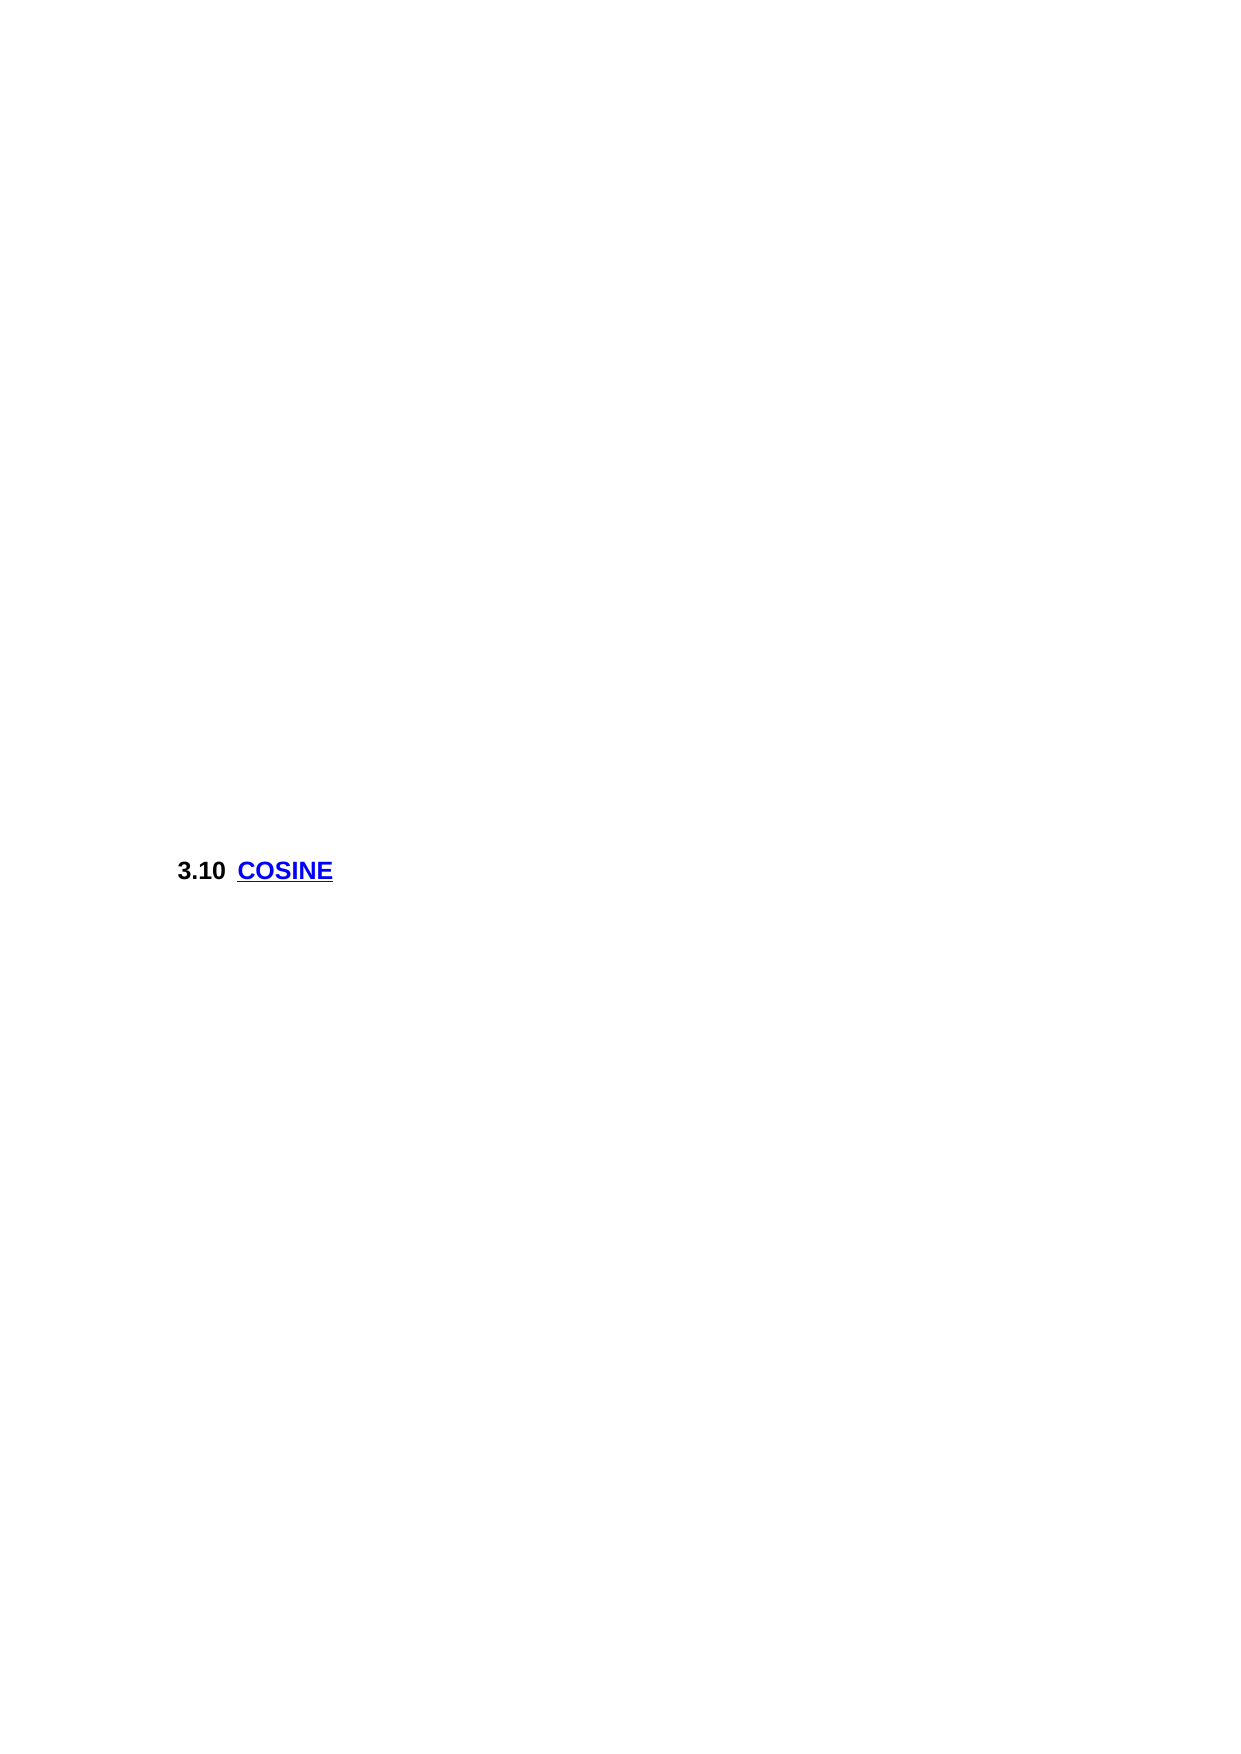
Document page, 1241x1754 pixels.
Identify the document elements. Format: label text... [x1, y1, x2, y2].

subtitle Cosine [177, 856, 1122, 885]
